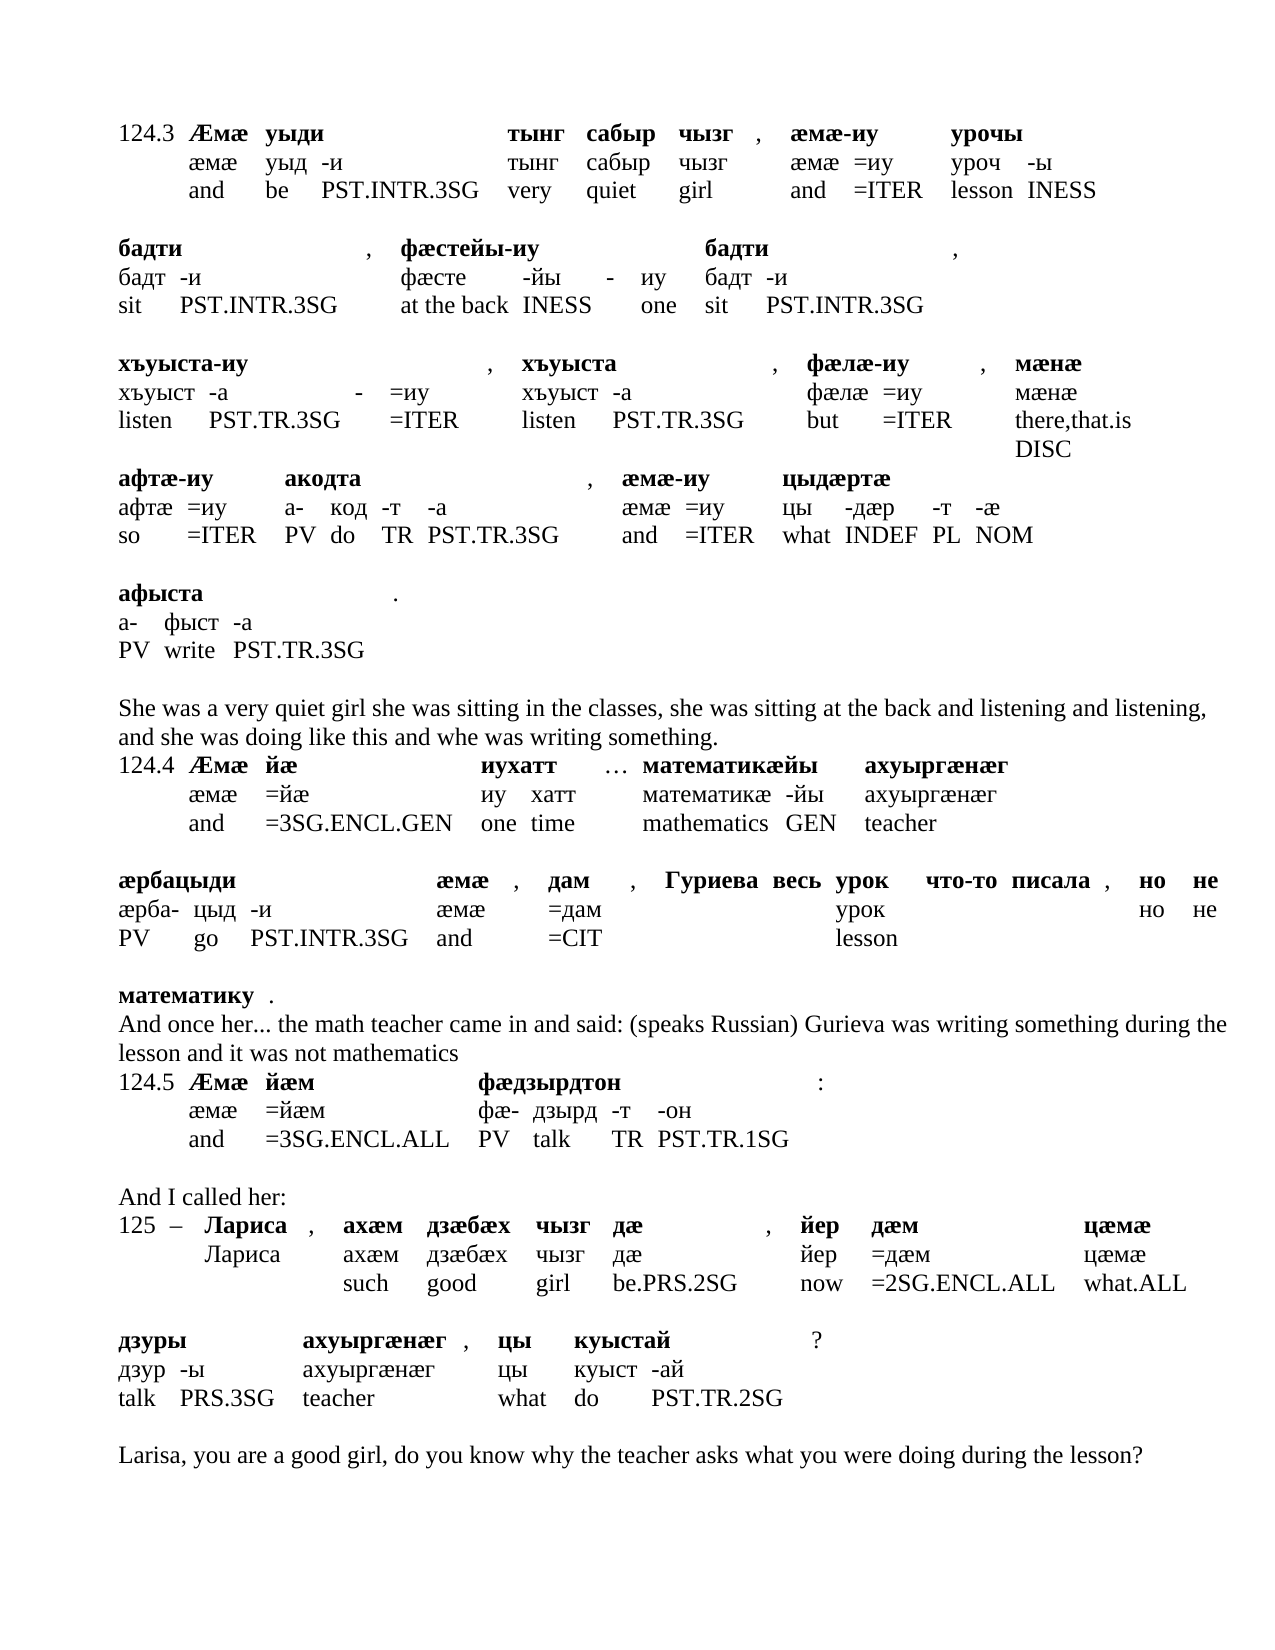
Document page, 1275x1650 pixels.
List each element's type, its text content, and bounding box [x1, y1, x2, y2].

text TR [381, 521, 413, 549]
text дзæбæх [427, 1211, 522, 1239]
text иу [641, 262, 677, 291]
text но [1139, 894, 1165, 923]
text be [265, 176, 307, 204]
text and [790, 176, 839, 204]
text -йы [785, 779, 837, 808]
text such [343, 1268, 399, 1297]
text афыста [118, 578, 379, 607]
text 124.3 [118, 118, 174, 147]
text чызг [678, 147, 728, 176]
text бадти [118, 233, 352, 262]
text , [1104, 866, 1125, 894]
text one [481, 808, 517, 837]
text do [574, 1383, 637, 1412]
text цы [498, 1354, 546, 1383]
text Лариса [204, 1211, 294, 1239]
text =CIT [548, 923, 602, 952]
text -а [209, 377, 341, 406]
text бадти [704, 233, 938, 262]
text , [513, 866, 534, 894]
text æмæ [188, 779, 237, 808]
text PST.INTR.3SG [179, 291, 338, 319]
text математику [118, 981, 254, 1009]
text -дæр [844, 492, 918, 521]
text Æмæ [188, 118, 251, 147]
text good [427, 1268, 508, 1297]
text йæ [265, 751, 467, 779]
text уыд [265, 147, 307, 176]
text and [436, 923, 486, 952]
text тынг [507, 147, 559, 176]
text дзæбæх [427, 1239, 508, 1268]
text =3SG.ENCL.ALL [265, 1124, 450, 1153]
text дзуры [118, 1326, 289, 1354]
text математикæйы [642, 751, 851, 779]
text at the back [400, 291, 509, 319]
text . [392, 578, 413, 607]
text and [188, 176, 237, 204]
text , [463, 1326, 484, 1354]
text -и [321, 147, 479, 176]
text and [188, 1124, 237, 1153]
text урочы [951, 118, 1110, 147]
text =иу [389, 377, 459, 406]
text =иу [187, 492, 257, 521]
text lesson [951, 176, 1013, 204]
text æмæ-иу [622, 463, 768, 492]
text йер [800, 1211, 857, 1239]
text so [118, 521, 173, 549]
text дзырд [533, 1096, 598, 1124]
text бадт [704, 262, 752, 291]
text PST.TR.3SG [612, 406, 744, 434]
text æмæ [436, 894, 486, 923]
text =ITER [853, 176, 923, 204]
text =3SG.ENCL.GEN [265, 808, 453, 837]
text time [531, 808, 576, 837]
text , [487, 348, 508, 377]
text PST.TR.1SG [657, 1124, 789, 1153]
text æмæ [790, 147, 839, 176]
text -т [611, 1096, 643, 1124]
text Гуриева [665, 866, 759, 894]
text … [604, 751, 629, 779]
text , [308, 1211, 329, 1239]
text PST.INTR.3SG [321, 176, 479, 204]
text что-то [926, 866, 998, 894]
text дæ [613, 1239, 738, 1268]
text чызг [678, 118, 742, 147]
text -ы [1027, 147, 1097, 176]
text NOM [975, 521, 1033, 549]
text не [1193, 894, 1217, 923]
text PST.TR.3SG [427, 521, 559, 549]
text And once her... the math teacher came in and said: (speaks Russian) Gurieva was writing something during the lesson and it was not mathematics [118, 1009, 1249, 1067]
text – [169, 1211, 191, 1239]
text 124.5 [118, 1067, 174, 1096]
text , [587, 463, 608, 492]
text PST.TR.3SG [233, 636, 365, 664]
text йæм [265, 1067, 464, 1096]
text мæнæ [1015, 377, 1131, 406]
text -а [233, 607, 365, 636]
text хъуыст [522, 377, 598, 406]
text афтæ [118, 492, 173, 521]
text very [507, 176, 559, 204]
text what.ALL [1084, 1268, 1187, 1297]
text go [193, 923, 236, 952]
text - [354, 377, 376, 406]
text æрбацыди [118, 866, 422, 894]
text ахуыргæнæг [864, 779, 997, 808]
text what [498, 1383, 546, 1412]
text TR [611, 1124, 643, 1153]
text Æмæ [188, 1067, 251, 1096]
text сабыр [586, 147, 651, 176]
text lesson [835, 923, 898, 952]
text хъуыст [118, 377, 195, 406]
text фæсте [400, 262, 509, 291]
text : [817, 1067, 838, 1096]
text тынг [507, 118, 572, 147]
text чызг [536, 1239, 585, 1268]
text йер [800, 1239, 843, 1268]
text урок [835, 866, 912, 894]
text and [188, 808, 237, 837]
text сабыр [586, 118, 664, 147]
text æмæ [188, 1096, 237, 1124]
text -а [612, 377, 744, 406]
text be.PRS.2SG [613, 1268, 738, 1297]
text GEN [785, 808, 837, 837]
text girl [536, 1268, 585, 1297]
text , [952, 233, 973, 262]
text =ITER [389, 406, 459, 434]
text but [807, 406, 869, 434]
text æмæ [188, 147, 237, 176]
text =2SG.ENCL.ALL [871, 1268, 1056, 1297]
text =дæм [871, 1239, 1056, 1268]
text ахæм [343, 1239, 399, 1268]
text чызг [536, 1211, 599, 1239]
text =ITER [685, 521, 754, 549]
text ахуыргæнæг [864, 751, 1011, 779]
text -он [657, 1096, 789, 1124]
text , [366, 233, 387, 262]
text цы [498, 1326, 560, 1354]
text не [1193, 866, 1231, 894]
text sit [118, 291, 166, 319]
text =йæ [265, 779, 453, 808]
text , [765, 1211, 786, 1239]
text -и [766, 262, 924, 291]
text æмæ [622, 492, 671, 521]
text =иу [882, 377, 952, 406]
text INDEF [844, 521, 918, 549]
text а- [284, 492, 316, 521]
text фæдзырдтон [478, 1067, 803, 1096]
text хъуыста [522, 348, 758, 377]
text математикæ [642, 779, 772, 808]
text афтæ-иу [118, 463, 271, 492]
text код [330, 492, 368, 521]
text цæмæ [1084, 1211, 1201, 1239]
text girl [678, 176, 728, 204]
text мæнæ [1015, 348, 1145, 377]
text иу [481, 779, 517, 808]
text -йы [522, 262, 592, 291]
text дзур [118, 1354, 166, 1383]
text -а [427, 492, 559, 521]
text цыд [193, 894, 236, 923]
text 124.4 [118, 751, 174, 779]
text -и [179, 262, 338, 291]
text -æ [975, 492, 1033, 521]
text what [782, 521, 831, 549]
text но [1139, 866, 1179, 894]
text Æмæ [188, 751, 251, 779]
text æмæ [436, 866, 499, 894]
text PV [118, 636, 150, 664]
text She was a very quiet girl she was sitting in the classes, she was sitting at the back and listening and listening, and she was doing like this and whe was writing something. [118, 693, 1249, 751]
text а- [118, 607, 150, 636]
text акодта [284, 463, 573, 492]
text бадт [118, 262, 166, 291]
text цыдæртæ [782, 463, 1047, 492]
text teacher [302, 1383, 435, 1412]
text =иу [685, 492, 754, 521]
text фæлæ [807, 377, 869, 406]
text , [772, 348, 793, 377]
text писала [1011, 866, 1090, 894]
text , [630, 866, 651, 894]
text цæмæ [1084, 1239, 1187, 1268]
text mathematics [642, 808, 772, 837]
text talk [118, 1383, 166, 1412]
text PST.TR.2SG [651, 1383, 783, 1412]
text talk [533, 1124, 598, 1153]
text listen [522, 406, 598, 434]
text and [622, 521, 671, 549]
text хъуыста-иу [118, 348, 473, 377]
text And I called her: [118, 1182, 1249, 1211]
text DISC [1015, 434, 1145, 463]
text PRS.3SG [179, 1383, 275, 1412]
text one [641, 291, 677, 319]
text ахæм [343, 1211, 413, 1239]
text there,that.is [1015, 406, 1131, 434]
text PST.TR.3SG [209, 406, 341, 434]
text хатт [531, 779, 576, 808]
text PV [478, 1124, 519, 1153]
text =дам [548, 894, 602, 923]
text INESS [1027, 176, 1097, 204]
text =йæм [265, 1096, 450, 1124]
text ахуыргæнæг [302, 1326, 449, 1354]
text дæм [871, 1211, 1070, 1239]
text ахуыргæнæг [302, 1354, 435, 1383]
text -т [381, 492, 413, 521]
text куыст [574, 1354, 637, 1383]
text -ай [651, 1354, 783, 1383]
text , [755, 118, 776, 147]
text =ITER [882, 406, 952, 434]
text . [268, 981, 289, 1009]
text =ITER [187, 521, 257, 549]
text -ы [179, 1354, 275, 1383]
text PV [118, 923, 179, 952]
text quiet [586, 176, 651, 204]
text дæ [613, 1211, 752, 1239]
text 125 [118, 1211, 156, 1239]
text куыстай [574, 1326, 797, 1354]
text PST.INTR.3SG [250, 923, 409, 952]
text teacher [864, 808, 997, 837]
text PL [932, 521, 961, 549]
text фыст [164, 607, 219, 636]
text фæ- [478, 1096, 519, 1124]
text write [164, 636, 219, 664]
text дам [548, 866, 616, 894]
text уроч [951, 147, 1013, 176]
text - [606, 262, 627, 291]
text , [980, 348, 1001, 377]
text now [800, 1268, 843, 1297]
text æрба- [118, 894, 179, 923]
text фæлæ-иу [807, 348, 966, 377]
text Larisa, you are a good girl, do you know why the teacher asks what you were doing during the lesson? [118, 1441, 1249, 1469]
text цы [782, 492, 831, 521]
text -т [932, 492, 961, 521]
text иухатт [481, 751, 590, 779]
text listen [118, 406, 195, 434]
text PST.INTR.3SG [766, 291, 924, 319]
text do [330, 521, 368, 549]
text =иу [853, 147, 923, 176]
text ? [811, 1326, 832, 1354]
text фæстейы-иу [400, 233, 691, 262]
text PV [284, 521, 316, 549]
text Лариса [204, 1239, 281, 1268]
text весь [772, 866, 822, 894]
text урок [835, 894, 898, 923]
text уыди [265, 118, 493, 147]
text sit [704, 291, 752, 319]
text æмæ-иу [790, 118, 937, 147]
text -и [250, 894, 409, 923]
text INESS [522, 291, 592, 319]
